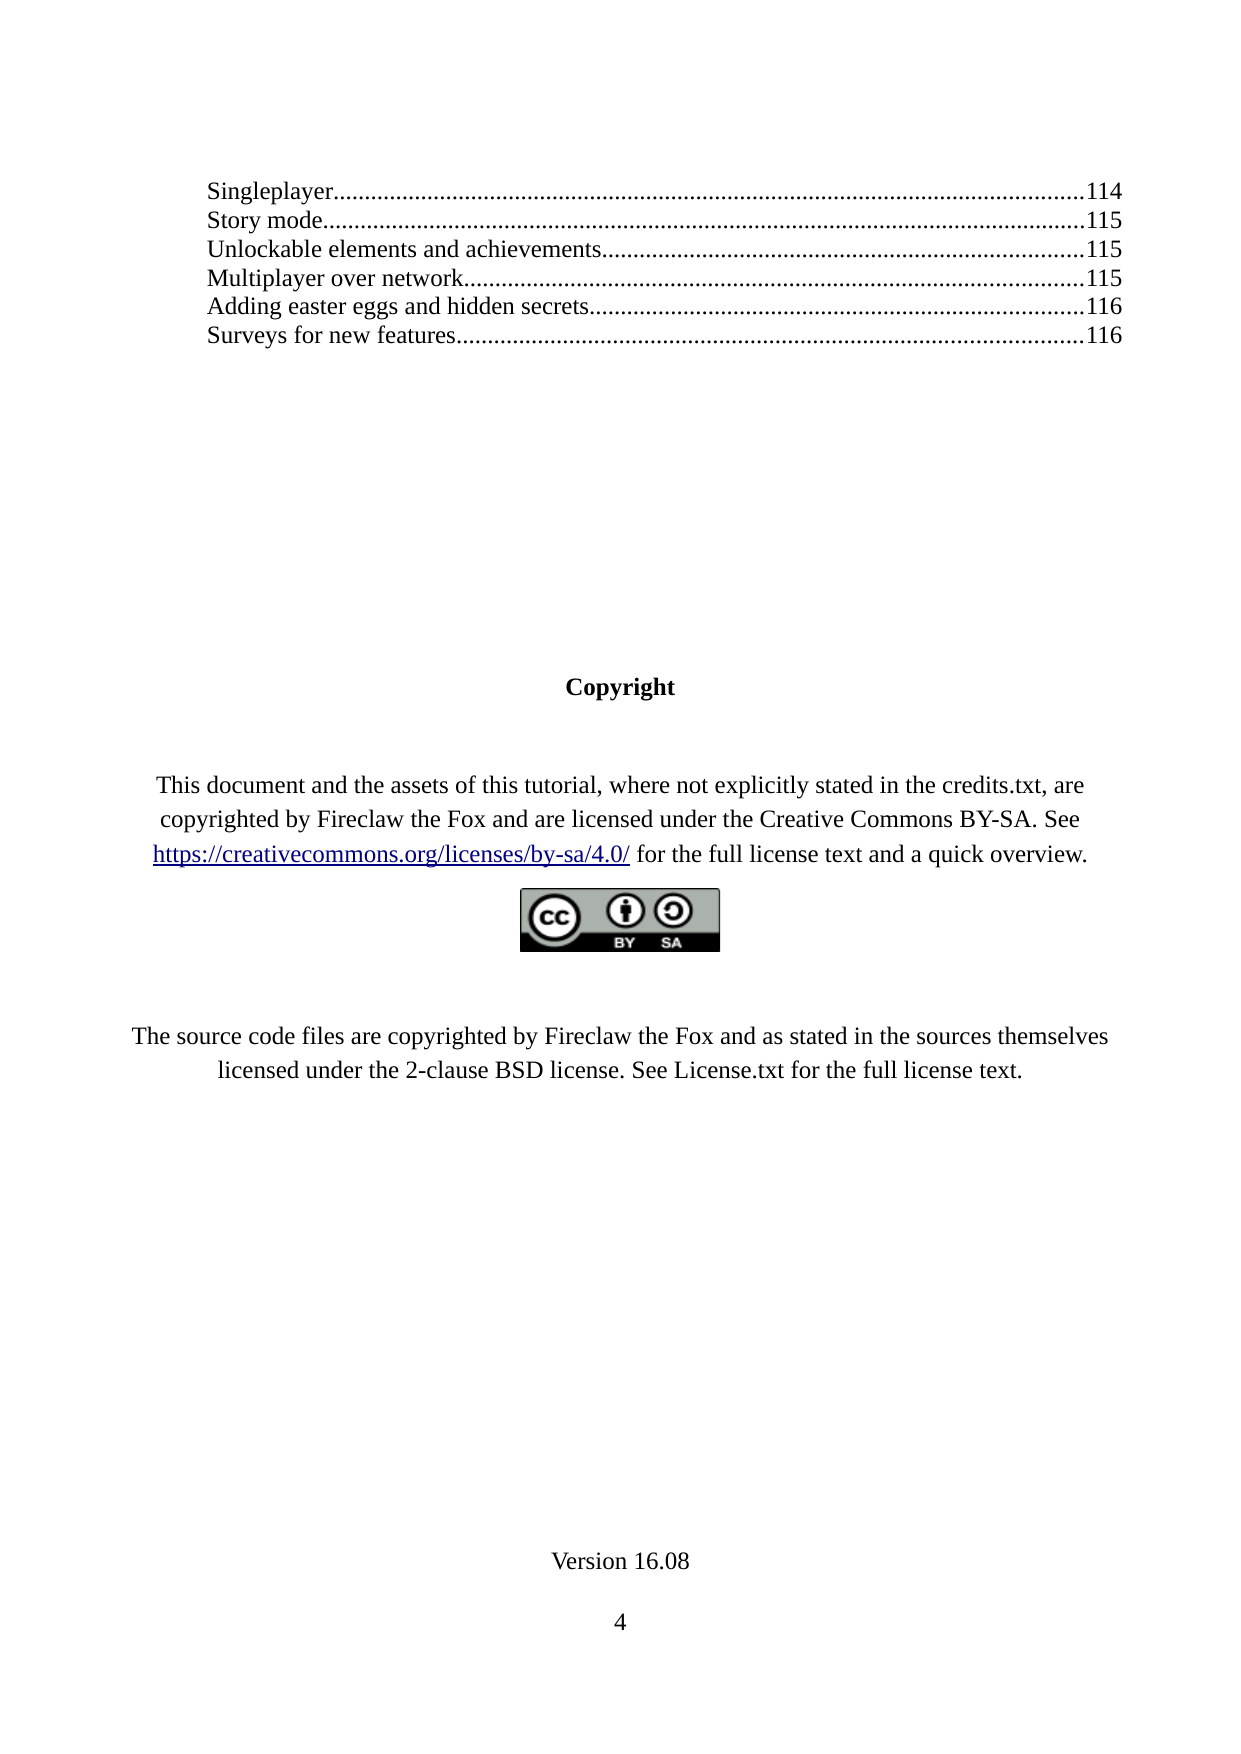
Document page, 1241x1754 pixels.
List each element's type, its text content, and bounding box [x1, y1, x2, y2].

text Multiplayer over network 115 [207, 263, 1122, 291]
text Unlockable elements and achievements 115 [207, 234, 1122, 263]
text Copyright [118, 672, 1122, 701]
picture [520, 888, 721, 952]
text The source code files are copyrighted by Fireclaw the Fox and as stated in the sources themselves licensed under the 2-clause BSD license. See License.txt for the full license text. [118, 1021, 1122, 1084]
text Singleplayer 114 [207, 176, 1122, 205]
text Surveys for new features 116 [207, 320, 1122, 349]
text Adding easter eggs and hidden secrets 116 [207, 291, 1122, 320]
text Story mode 115 [207, 205, 1122, 234]
text Version 16.08 [118, 1546, 1122, 1574]
text This document and the assets of this tutorial, where not explicitly stated in the credits.txt, are copyrighted by Fireclaw the Fox and are licensed under the Creative Commons BY-SA. See https://creativecommons.org/licenses/by-sa/4.0/ for the full license text and a quick overview. [118, 770, 1122, 868]
